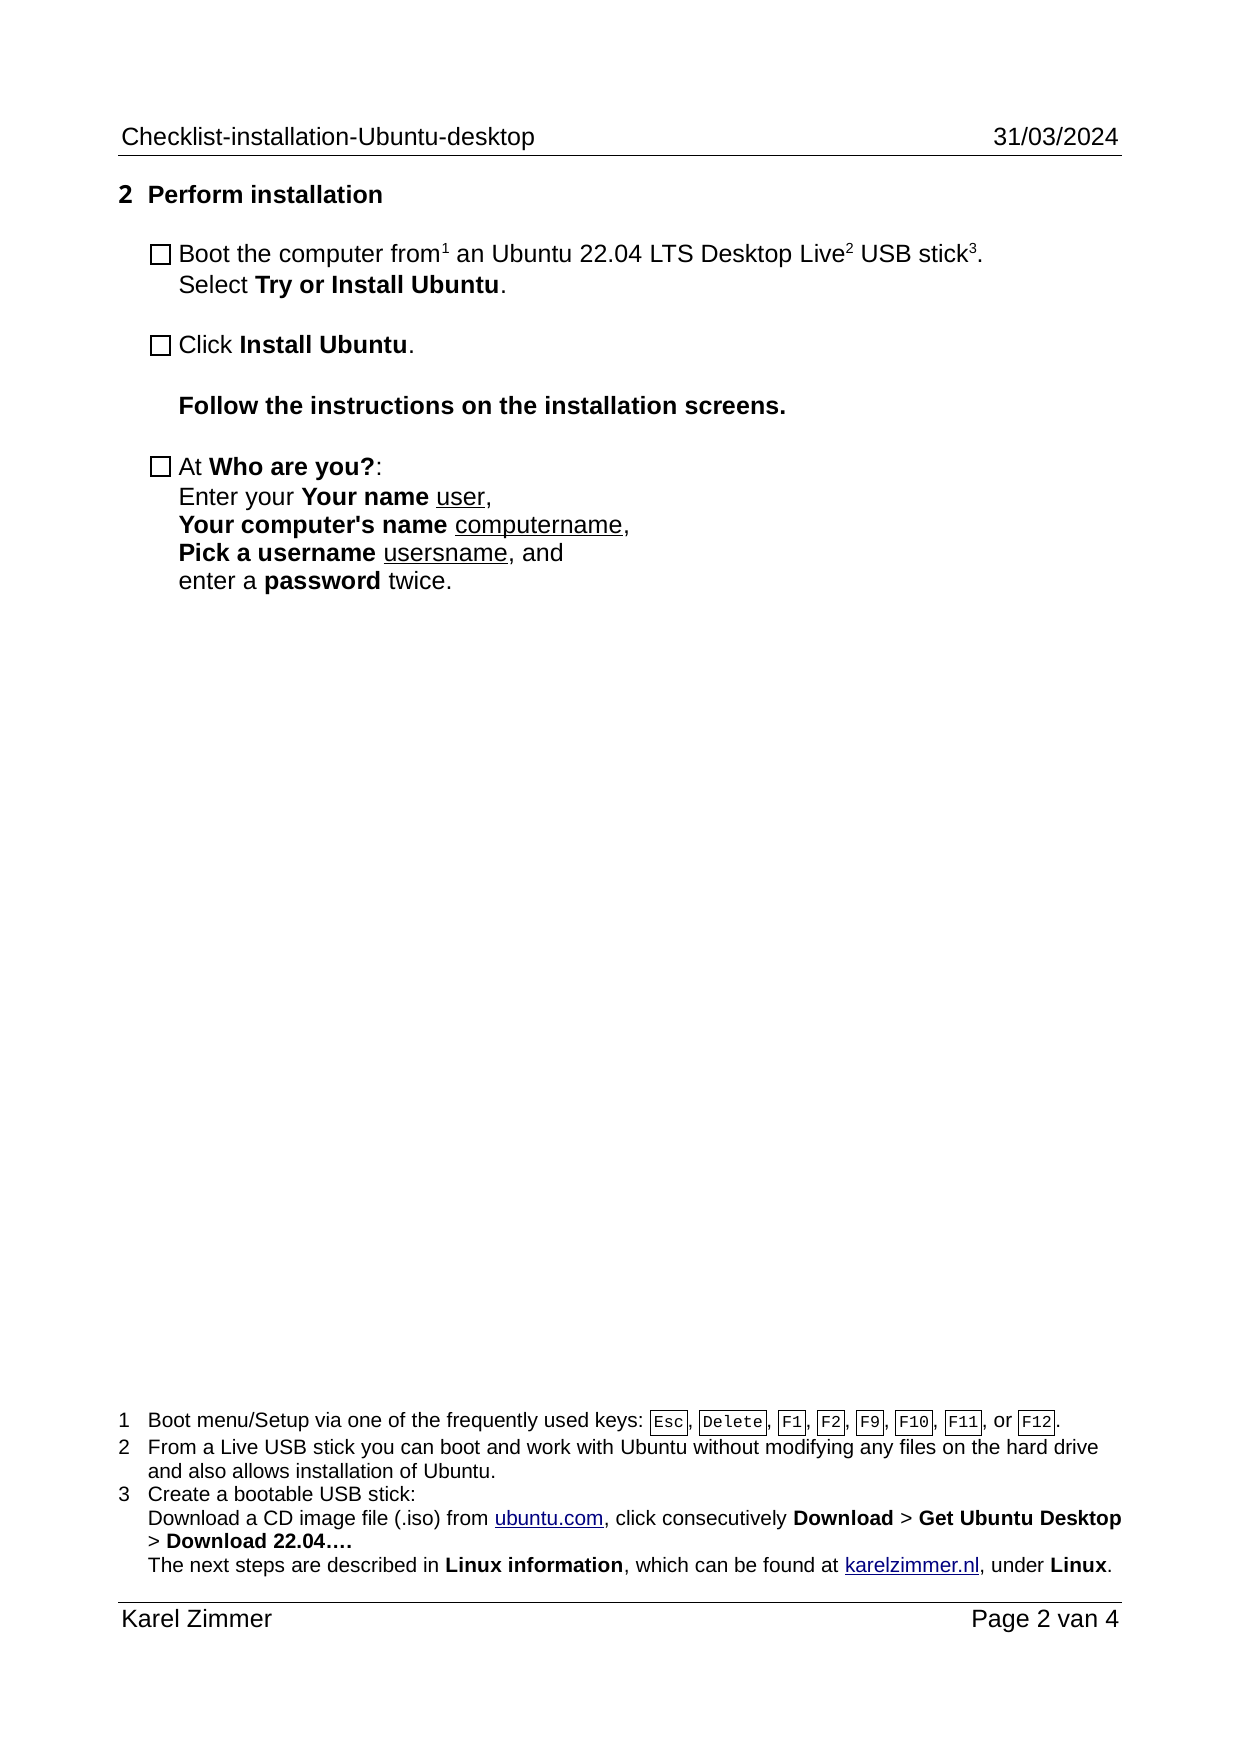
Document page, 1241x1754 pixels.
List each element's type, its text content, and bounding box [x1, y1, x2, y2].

table_cell [142, 300, 177, 330]
table_cell [142, 360, 177, 391]
table_cell [142, 330, 177, 360]
table_header [118, 239, 142, 269]
table_cell At Who are you?: [177, 451, 1122, 482]
table_cell [118, 360, 142, 391]
table_cell [118, 391, 142, 421]
table_cell Enter your Your name USER, Your computer's name computername, Pick a username USERsname, and enter a password twice. [177, 482, 1122, 596]
table_cell [177, 300, 1122, 330]
table_cell [118, 269, 142, 300]
table_cell Follow the instructions on the installation screens. [177, 391, 1122, 421]
table_cell [118, 421, 142, 451]
table_cell [118, 330, 142, 360]
table_cell [118, 300, 142, 330]
table_cell [142, 421, 177, 451]
table_cell Select Try or Install Ubuntu. [177, 269, 1122, 300]
table_cell [177, 421, 1122, 451]
table_cell [142, 451, 177, 482]
table_cell [118, 482, 142, 596]
table_header Boot the computer from an Ubuntu 22.04 LTS Desktop Live USB stick. [177, 239, 1122, 269]
table_cell [118, 451, 142, 482]
table_cell [177, 360, 1122, 391]
table_cell [142, 482, 177, 596]
list Perform installation [118, 177, 1122, 211]
table_cell Click Install Ubuntu. [177, 330, 1122, 360]
table_header [142, 239, 177, 269]
table_cell [142, 269, 177, 300]
table_cell [142, 391, 177, 421]
